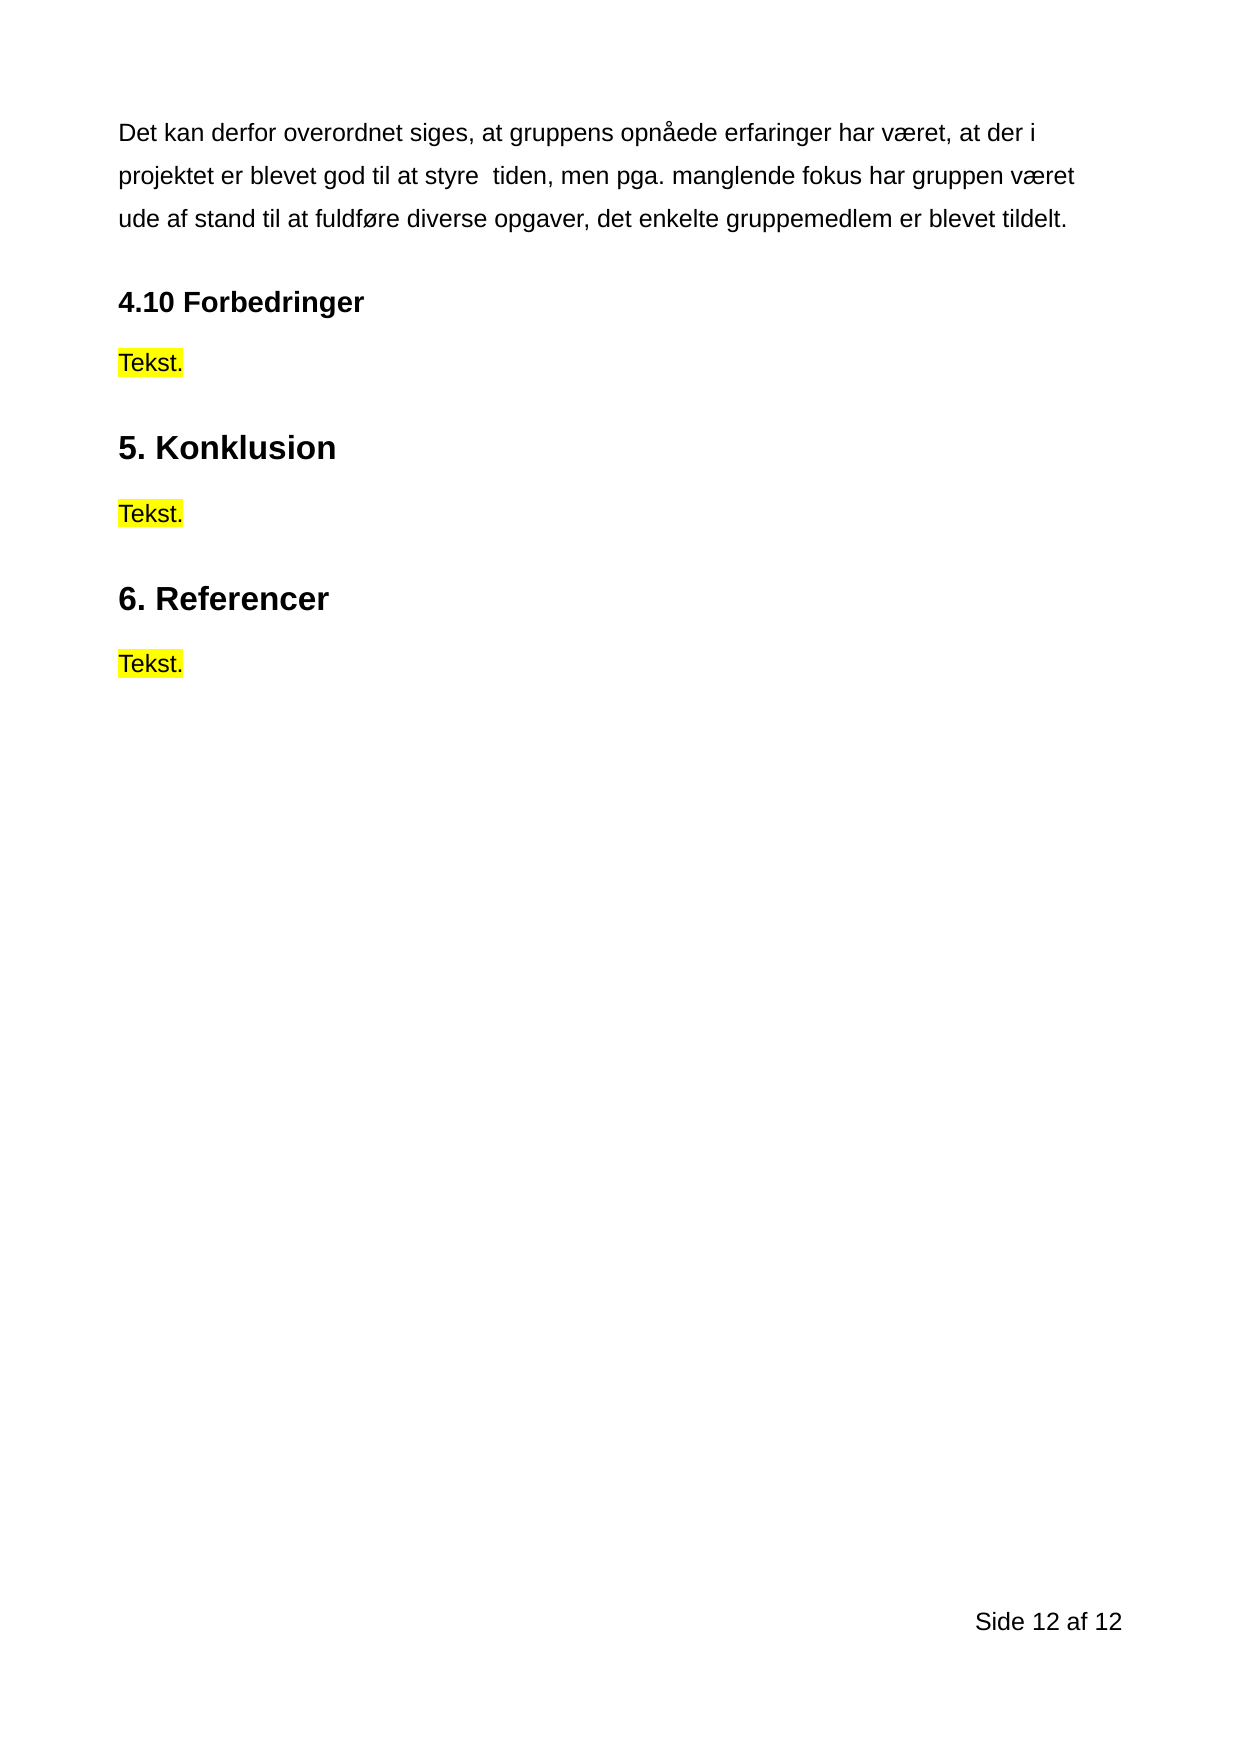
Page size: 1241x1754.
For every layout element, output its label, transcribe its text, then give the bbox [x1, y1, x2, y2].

text Tekst. [118, 498, 1122, 527]
text Tekst. [118, 348, 1122, 377]
text Tekst. [118, 649, 1122, 678]
subtitle 5. Konklusion [118, 428, 1122, 467]
text Det kan derfor overordnet siges, at gruppens opnåede erfaringer har været, at der i projektet er blevet god til at styre tiden, men pga. manglende fokus har gruppen været ude af stand til at fuldføre diverse opgaver, det enkelte gruppemedlem er blevet tildelt. [118, 118, 1122, 233]
subtitle 4.10 Forbedringer [118, 285, 1122, 318]
subtitle 6. Referencer [118, 579, 1122, 618]
